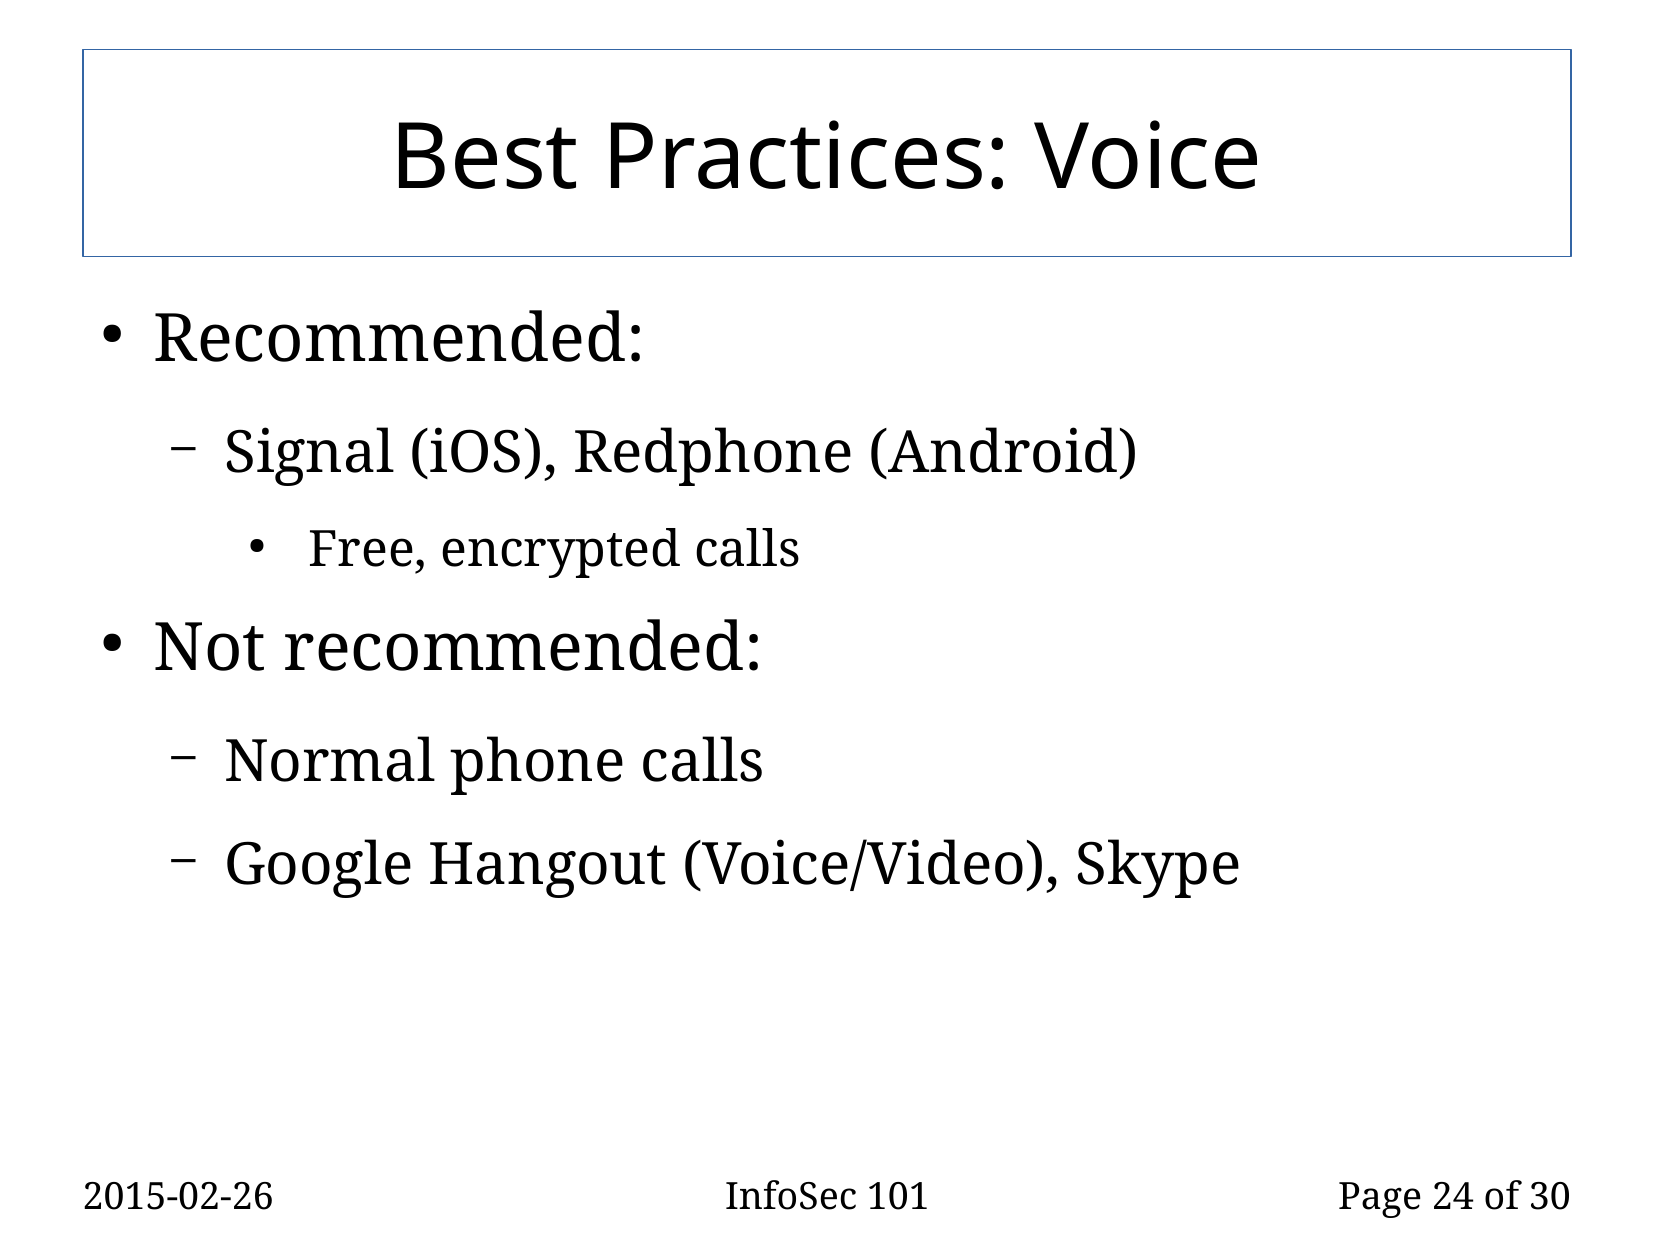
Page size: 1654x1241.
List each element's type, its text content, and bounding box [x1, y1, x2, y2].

list Recommended: Signal (iOS), Redphone (Android) Free, encrypted calls Not recommended: Normal phone calls Google Hangout (Voice/Video), Skype [82, 290, 1571, 1126]
title Best Practices: Voice [82, 49, 1571, 257]
